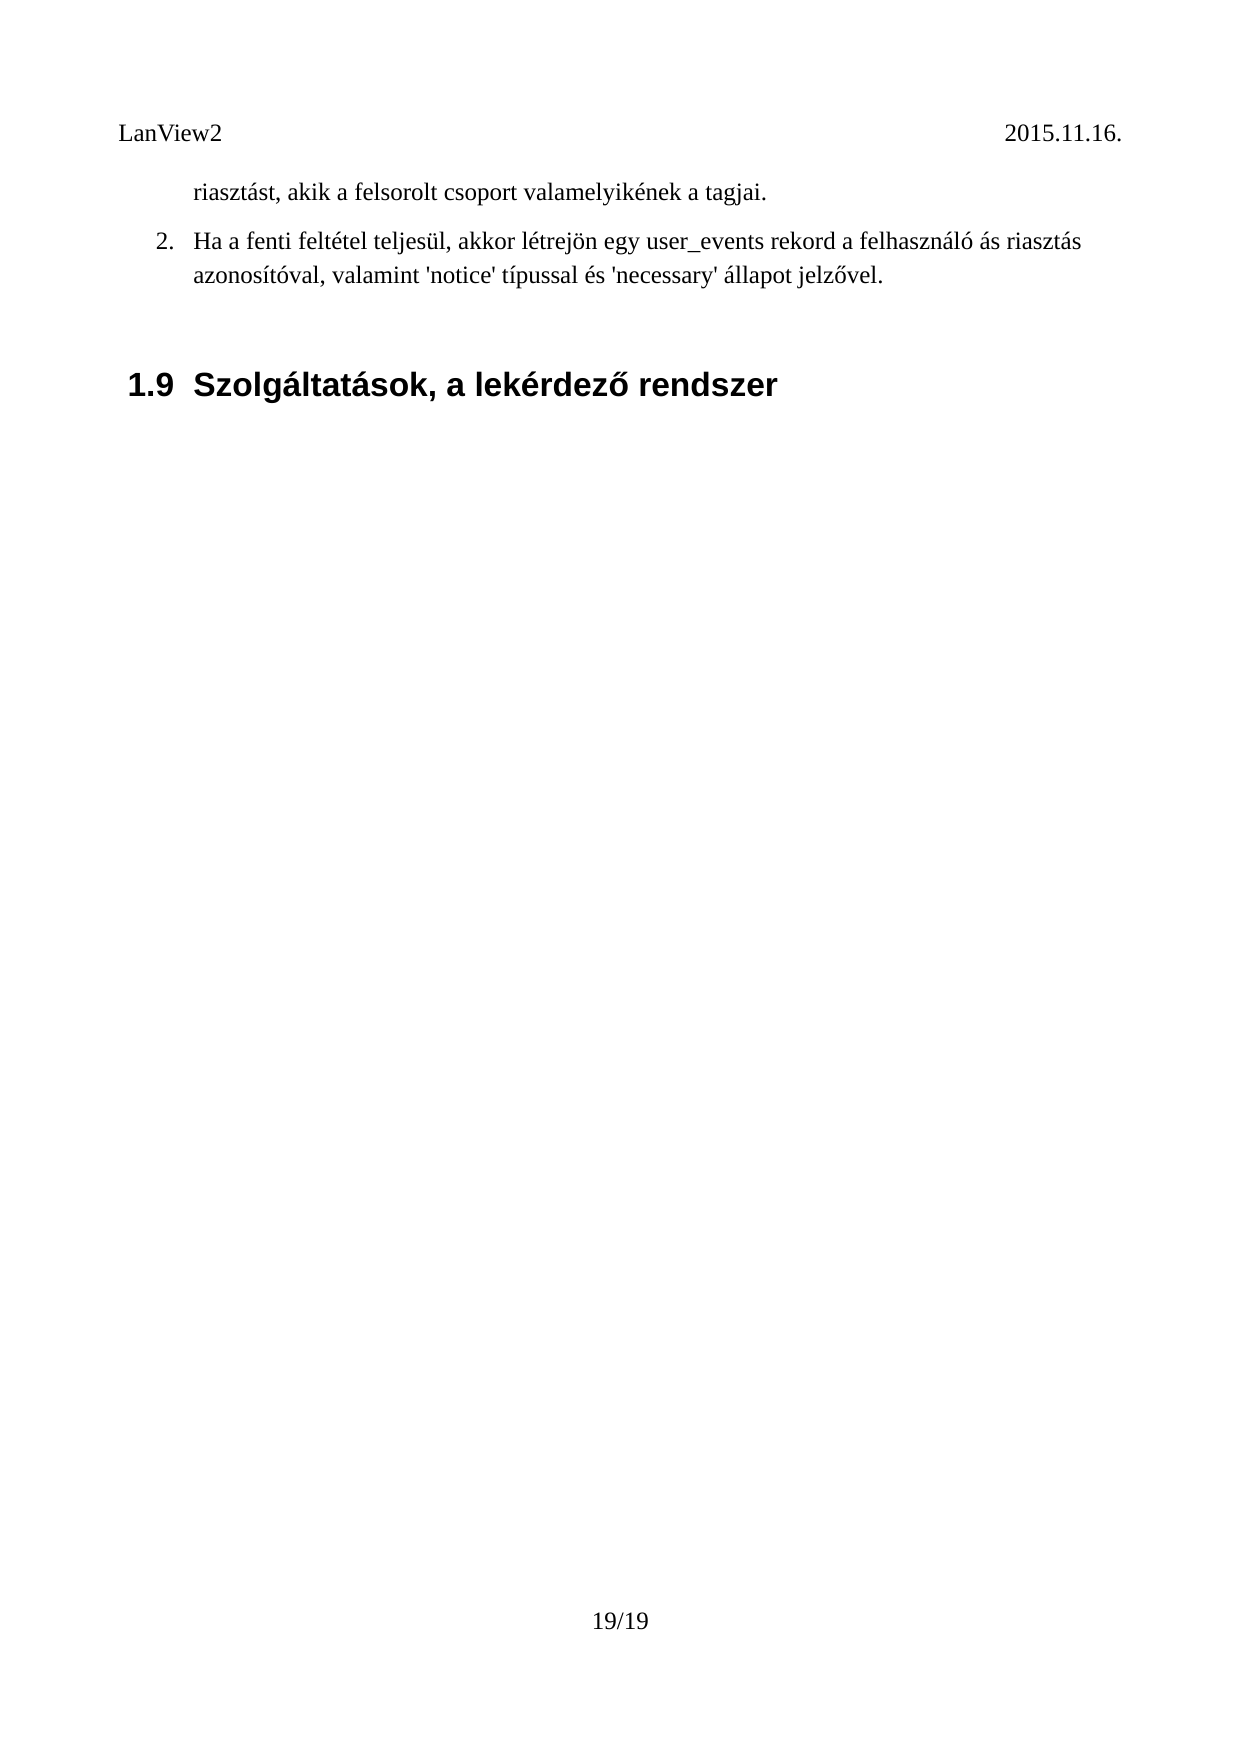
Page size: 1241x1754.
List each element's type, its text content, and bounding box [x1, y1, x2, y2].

list Ha a fenti feltétel teljesül, akkor létrejön egy user_events rekord a felhasználó ás riasztás azonosítóval, valamint 'notice' típussal és 'necessary' állapot jelzővel. [156, 226, 1122, 289]
subtitle Szolgáltatások, a lekérdező rendszer [118, 365, 1122, 404]
list riasztást, akik a felsorolt csoport valamelyikének a tagjai. [156, 177, 1122, 206]
